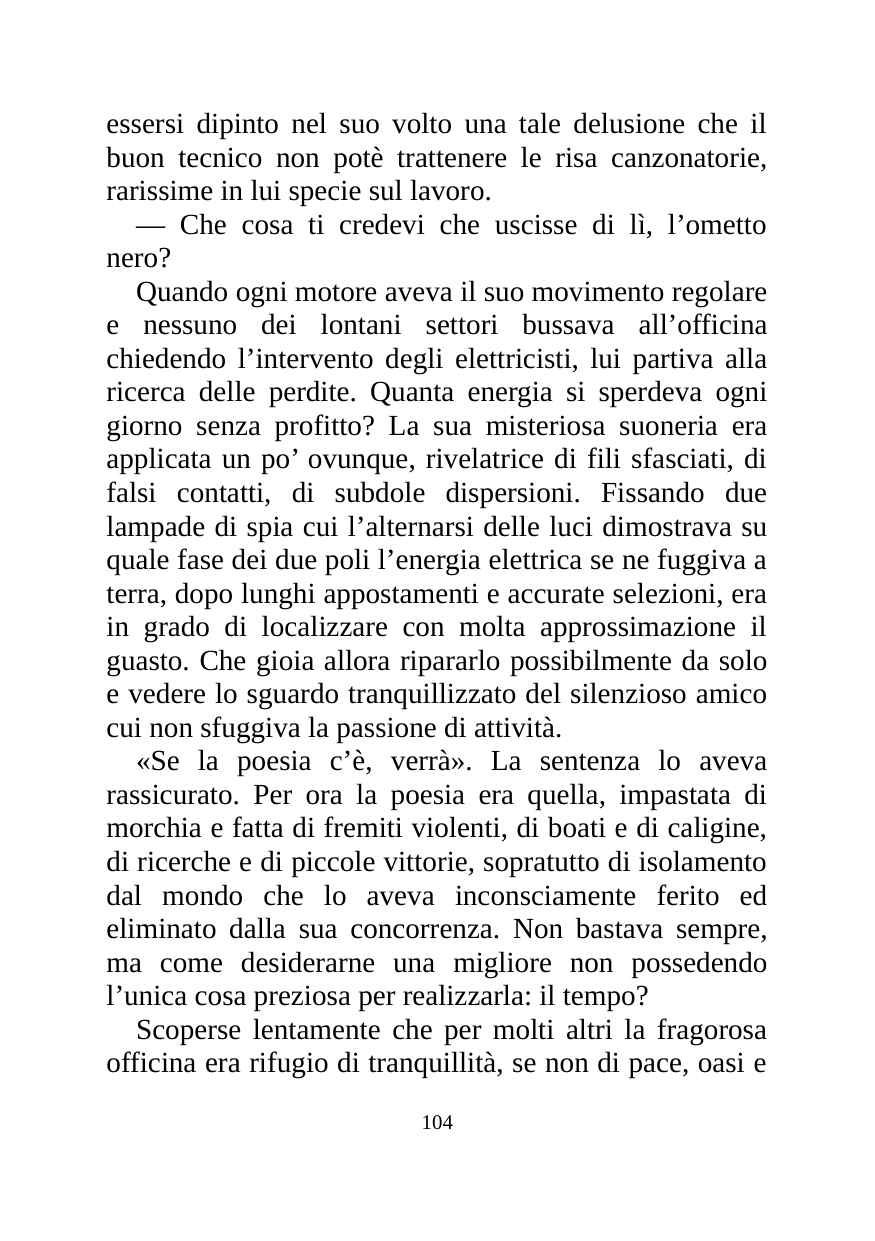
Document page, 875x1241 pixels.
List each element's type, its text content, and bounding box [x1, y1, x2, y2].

text «Se la poesia c’è, verrà». La sentenza lo aveva rassicurato. Per ora la poesia era quella, impastata di morchia e fatta di fremiti violenti, di boati e di caligine, di ricerche e di piccole vittorie, sopratutto di isolamento dal mondo che lo aveva inconsciamente ferito ed eliminato dalla sua concorrenza. Non bastava sempre, ma come desiderarne una migliore non possedendo l’unica cosa preziosa per realizzarla: il tempo? [106, 743, 768, 1012]
text — Che cosa ti credevi che uscisse di lì, l’ometto nero? [106, 207, 768, 274]
text Scoperse lentamente che per molti altri la fragorosa officina era rifugio di tranquillità, se non di pace, oasi e [106, 1012, 768, 1079]
text essersi dipinto nel suo volto una tale delusione che il buon tecnico non potè trattenere le risa canzonatorie, rarissime in lui specie sul lavoro. [106, 106, 768, 207]
text Quando ogni motore aveva il suo movimento regolare e nessuno dei lontani settori bussava all’officina chiedendo l’intervento degli elettricisti, lui partiva alla ricerca delle perdite. Quanta energia si sperdeva ogni giorno senza profitto? La sua misteriosa suoneria era applicata un po’ ovunque, rivelatrice di fili sfasciati, di falsi contatti, di subdole dispersioni. Fissando due lampade di spia cui l’alternarsi delle luci dimostrava su quale fase dei due poli l’energia elettrica se ne fuggiva a terra, dopo lunghi appostamenti e accurate selezioni, era in grado di localizzare con molta approssimazione il guasto. Che gioia allora ripararlo possibilmente da solo e vedere lo sguardo tranquillizzato del silenzioso amico cui non sfuggiva la passione di attività. [106, 274, 768, 743]
